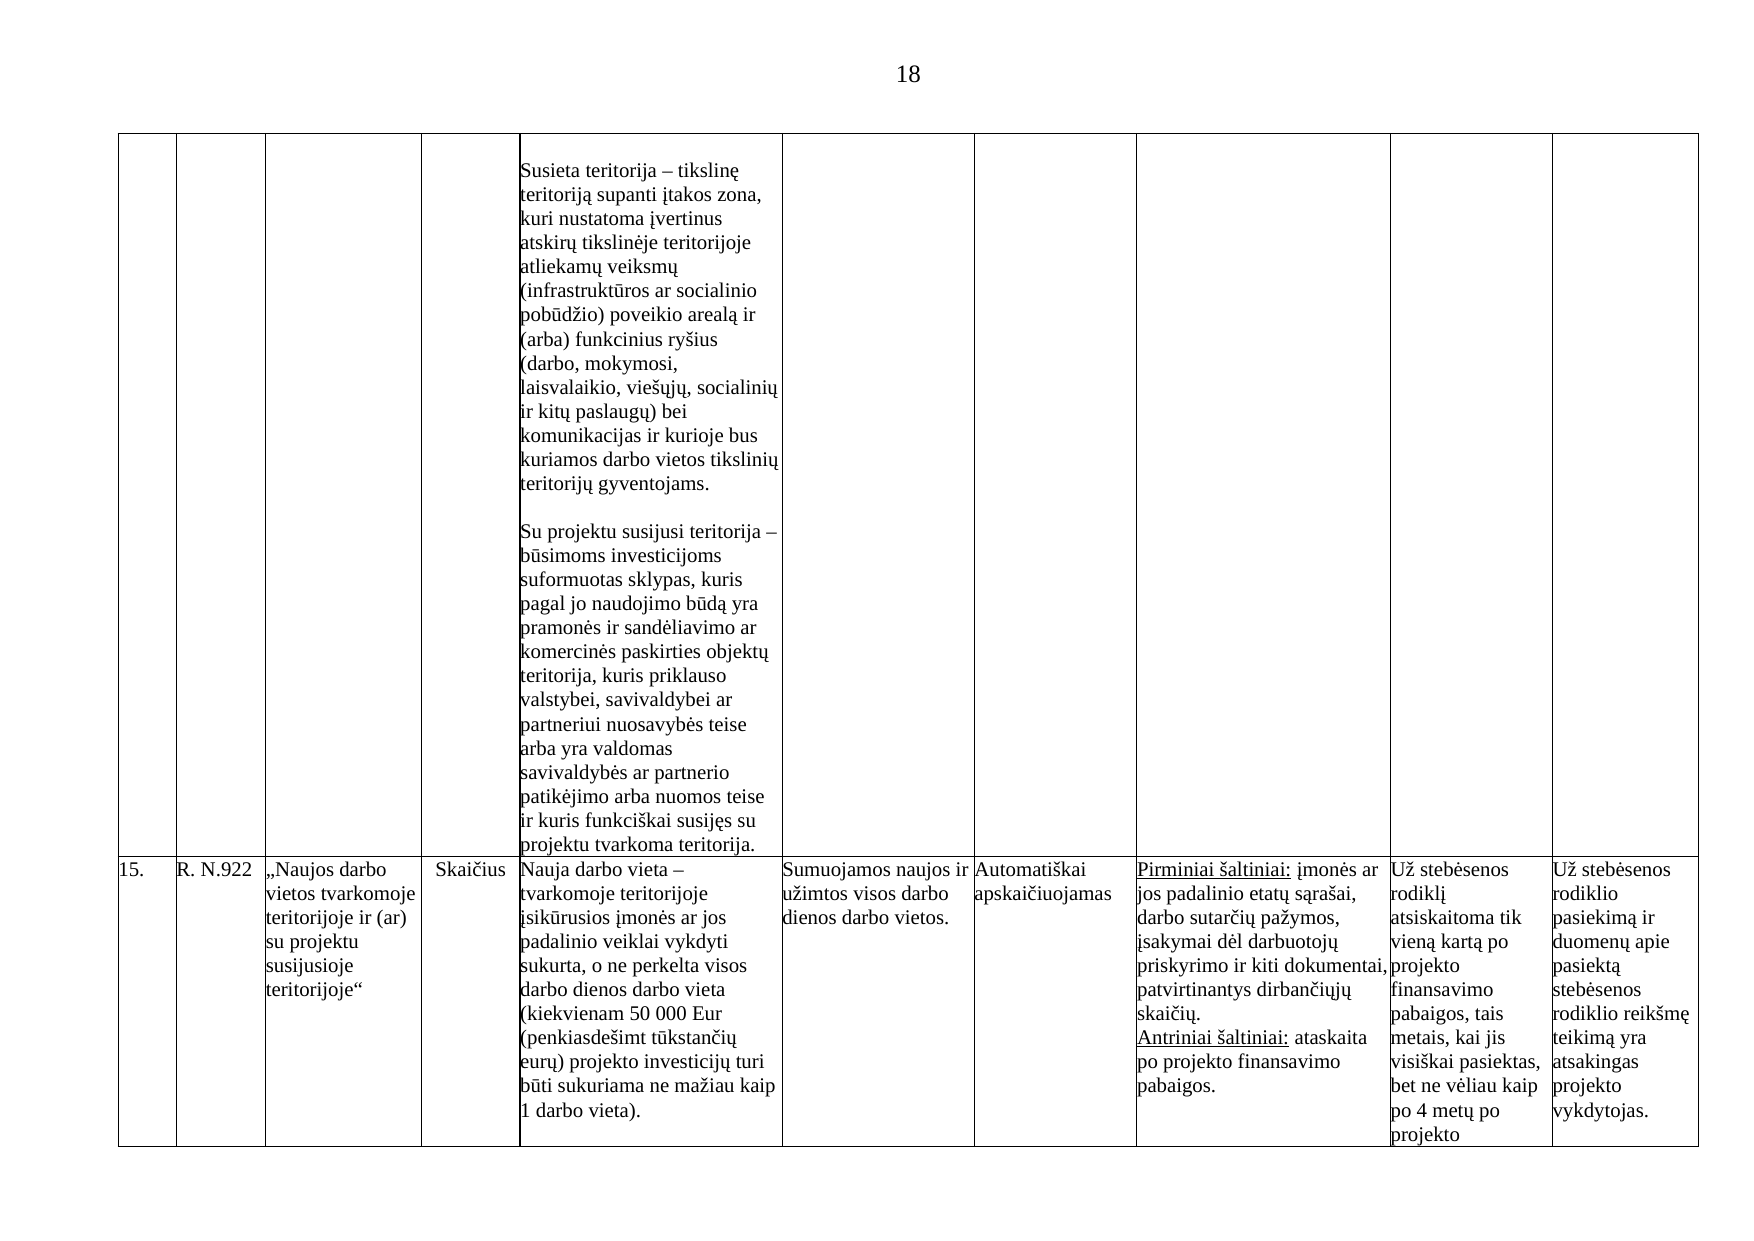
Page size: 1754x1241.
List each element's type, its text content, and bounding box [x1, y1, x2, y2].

table_cell Pirminiai šaltiniai: įmonės ar jos padalinio etatų sąrašai, darbo sutarčių pažymos, įsakymai dėl darbuotojų priskyrimo ir kiti dokumentai, patvirtinantys dirbančiųjų skaičių. Antriniai šaltiniai: ataskaita po projekto finansavimo pabaigos. [1137, 857, 1390, 1146]
table_cell [975, 134, 1136, 856]
table_cell [177, 134, 265, 856]
table_cell 15. [119, 857, 176, 1146]
table_cell Už stebėsenos rodiklio pasiekimą ir duomenų apie pasiektą stebėsenos rodiklio reikšmę teikimą yra atsakingas projekto vykdytojas. [1553, 857, 1698, 1146]
table_cell Už stebėsenos rodiklį atsiskaitoma tik vieną kartą po projekto finansavimo pabaigos, tais metais, kai jis visiškai pasiektas, bet ne vėliau kaip po 4 metų po projekto [1391, 857, 1552, 1146]
table_cell Sumuojamos naujos ir užimtos visos darbo dienos darbo vietos. [783, 857, 974, 1146]
table_cell Nauja darbo vieta – tvarkomoje teritorijoje įsikūrusios įmonės ar jos padalinio veiklai vykdyti sukurta, o ne perkelta visos darbo dienos darbo vieta (kiekvienam 50 000 Eur (penkiasdešimt tūkstančių eurų) projekto investicijų turi būti sukuriama ne mažiau kaip 1 darbo vieta). [521, 857, 782, 1146]
table_cell [1137, 134, 1390, 856]
table_cell Skaičius [422, 857, 519, 1146]
table_cell [1553, 134, 1698, 856]
table_cell Susieta teritorija – tikslinę teritoriją supanti įtakos zona, kuri nustatoma įvertinus atskirų tikslinėje teritorijoje atliekamų veiksmų (infrastruktūros ar socialinio pobūdžio) poveikio arealą ir (arba) funkcinius ryšius (darbo, mokymosi, laisvalaikio, viešųjų, socialinių ir kitų paslaugų) bei komunikacijas ir kurioje bus kuriamos darbo vietos tikslinių teritorijų gyventojams. Su projektu susijusi teritorija – būsimoms investicijoms suformuotas sklypas, kuris pagal jo naudojimo būdą yra pramonės ir sandėliavimo ar komercinės paskirties objektų teritorija, kuris priklauso valstybei, savivaldybei ar partneriui nuosavybės teise arba yra valdomas savivaldybės ar partnerio patikėjimo arba nuomos teise ir kuris funkciškai susijęs su projektu tvarkoma teritorija. [521, 134, 782, 856]
table_cell [266, 134, 421, 856]
table_cell [119, 134, 176, 856]
table_cell Automatiškai apskaičiuojamas [975, 857, 1136, 1146]
table_cell [422, 134, 519, 856]
table_cell [783, 134, 974, 856]
table_cell [1391, 134, 1552, 856]
table_cell R. N.922 [177, 857, 265, 1146]
table_cell „Naujos darbo vietos tvarkomoje teritorijoje ir (ar) su projektu susijusioje teritorijoje“ [266, 857, 421, 1146]
